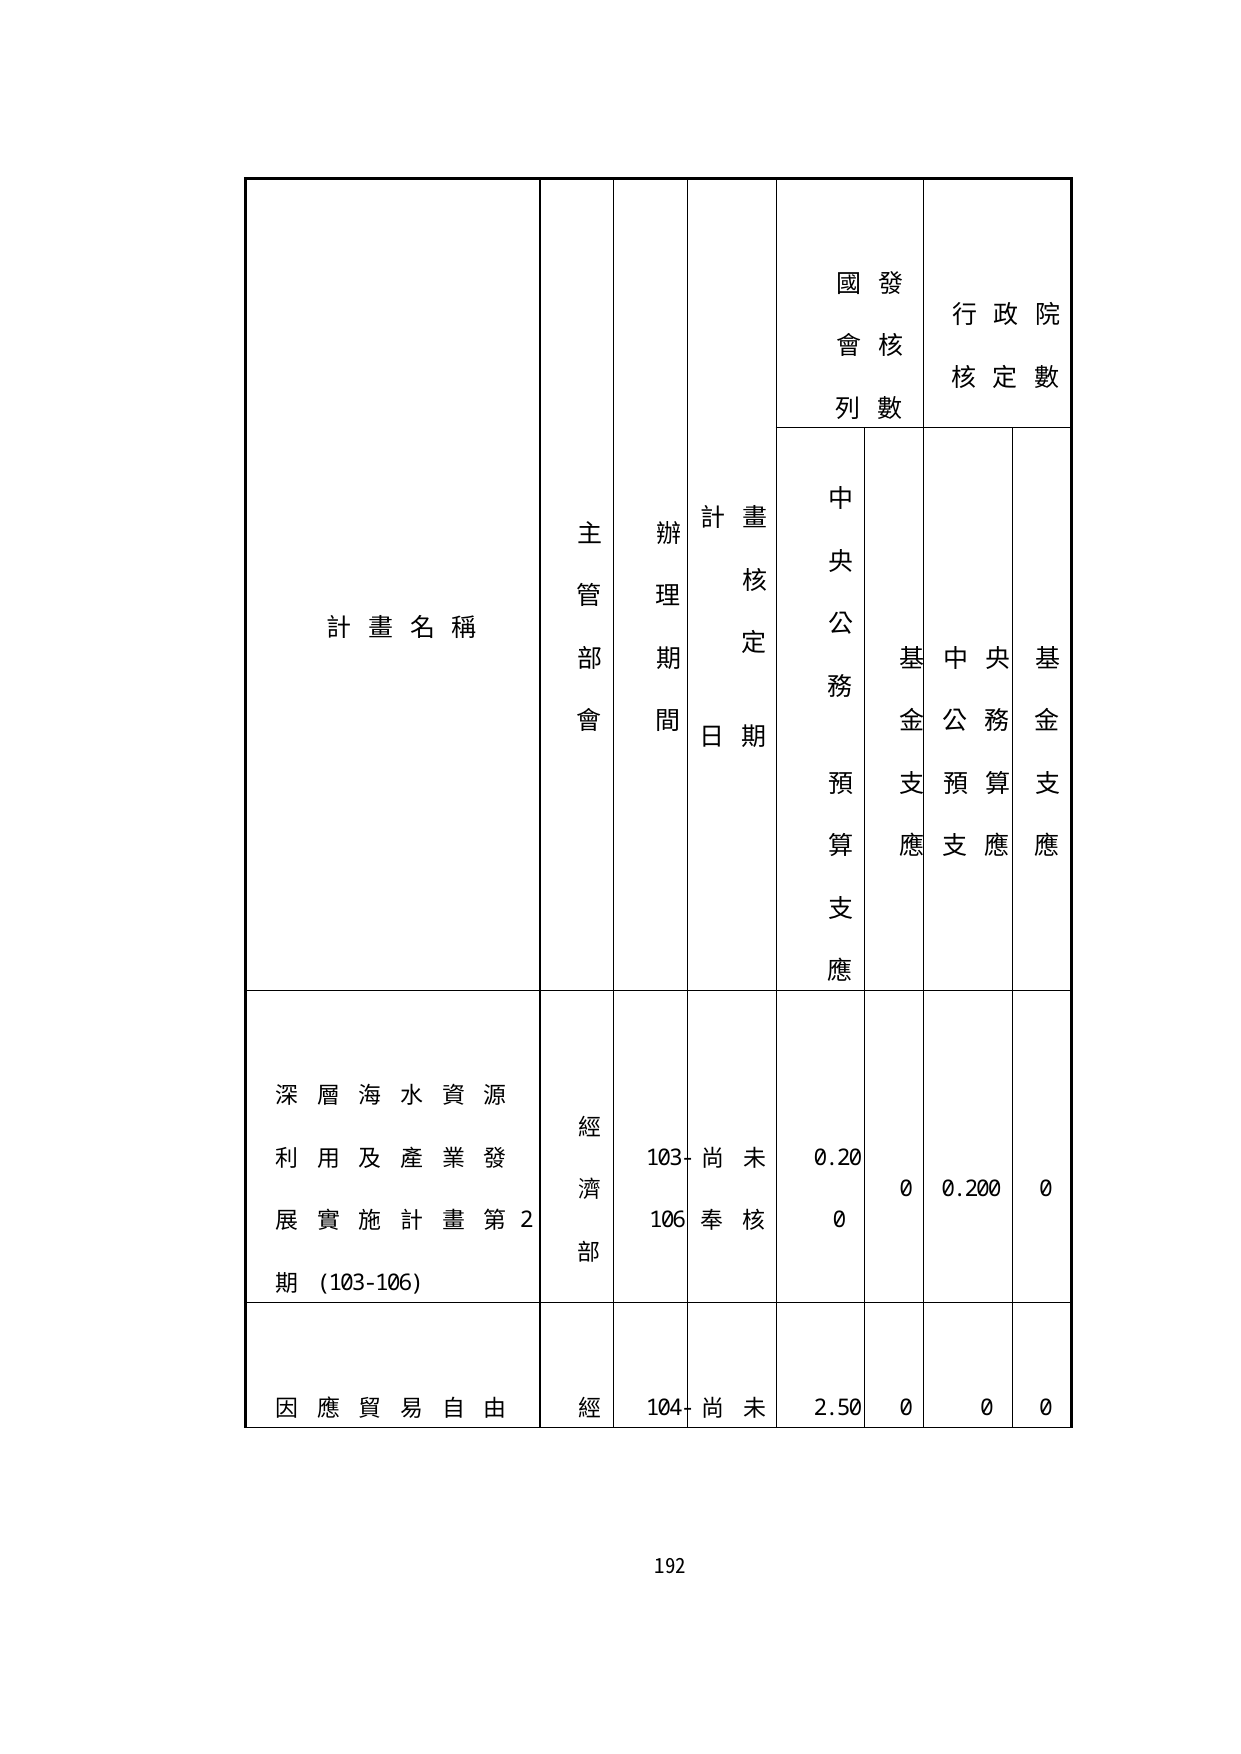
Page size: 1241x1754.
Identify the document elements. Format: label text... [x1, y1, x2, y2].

table_cell 0.200 [777, 991, 864, 1302]
table_header 國發會核列數 [777, 180, 923, 427]
table_header 主管 部會 [541, 180, 613, 990]
table_cell 103-106 [614, 991, 687, 1302]
table_cell 尚未奉核 [688, 1303, 776, 1427]
table_cell 中央公務 預算支應 [777, 428, 864, 990]
table_cell 0 [865, 991, 923, 1302]
table_cell 中央公務 預算支應 [924, 428, 1012, 990]
table_cell 尚未奉核 [688, 991, 776, 1302]
table_header 辦理 期間 [614, 180, 687, 990]
table_cell 2.50 [777, 1303, 864, 1427]
table_cell 0 [865, 1303, 923, 1427]
table_header 計畫核定 日期 [688, 180, 776, 990]
table_cell 基金 支應 [1013, 428, 1070, 990]
table_cell 經濟部 [541, 991, 613, 1302]
table_cell 0 [1013, 1303, 1070, 1427]
table_cell 經 [541, 1303, 613, 1427]
table_header 計畫名稱 [247, 180, 539, 990]
table_cell 深層海水資源利用及產業發展實施計畫第2期(103-106) [247, 991, 539, 1302]
table_header 行政院核定數 [924, 180, 1070, 427]
table_cell 0 [1013, 991, 1070, 1302]
table_cell 104-113 [614, 1303, 687, 1427]
table_cell 0 [924, 1303, 1012, 1427]
table_cell 因應貿易自由 [247, 1303, 539, 1427]
table_cell 基金 支應 [865, 428, 923, 990]
table_cell 0.200 [924, 991, 1012, 1302]
